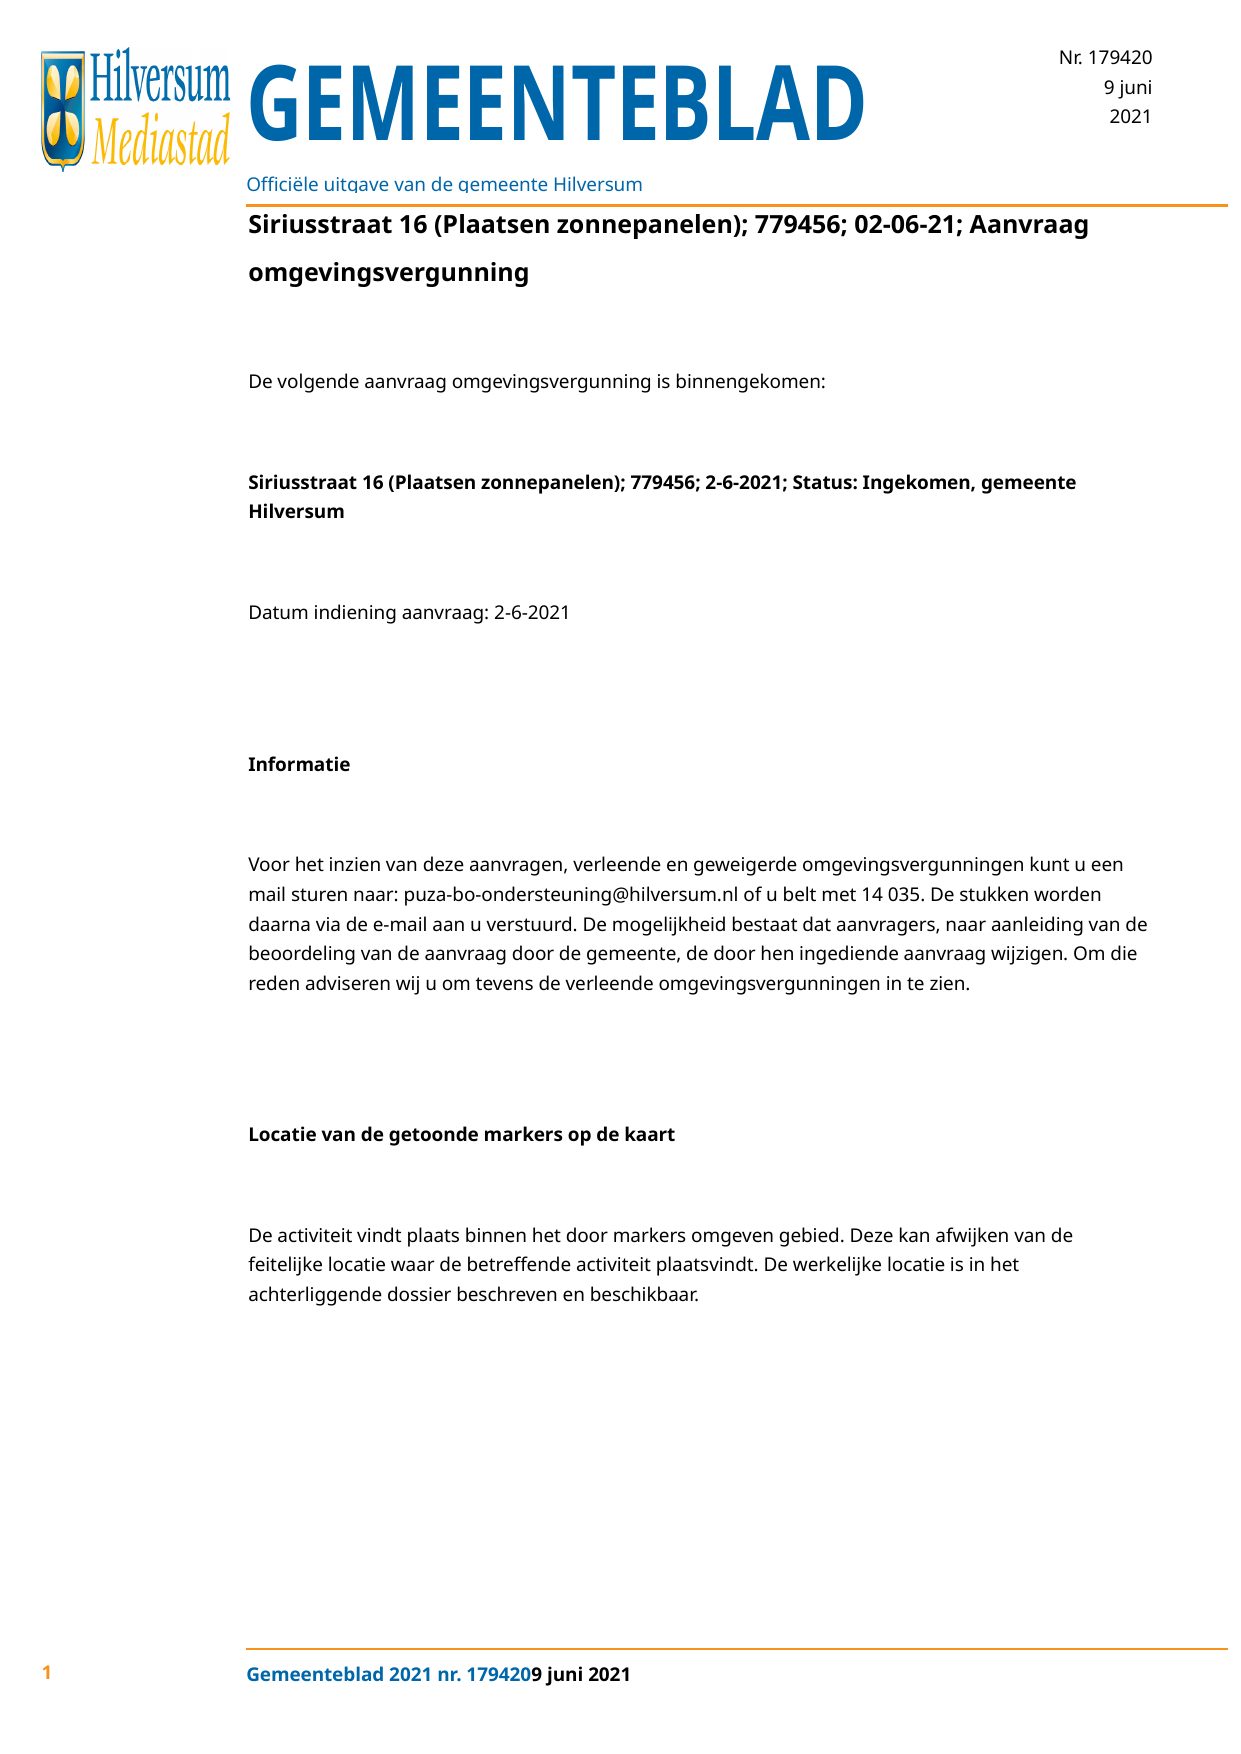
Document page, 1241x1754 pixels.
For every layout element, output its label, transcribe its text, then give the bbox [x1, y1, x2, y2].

text De volgende aanvraag omgevingsvergunning is binnengekomen: [248, 368, 1152, 394]
text Voor het inzien van deze aanvragen, verleende en geweigerde omgevingsvergunningen kunt u een mail sturen naar: puza-bo-ondersteuning@hilversum.nl of u belt met 14 035. De stukken worden daarna via de e-mail aan u verstuurd. De mogelijkheid bestaat dat aanvragers, naar aanleiding van de beoordeling van de aanvraag door de gemeente, de door hen ingediende aanvraag wijzigen. Om die reden adviseren wij u om tevens de verleende omgevingsvergunningen in te zien. [248, 852, 1152, 996]
picture [41, 47, 231, 172]
text Siriusstraat 16 (Plaatsen zonnepanelen); 779456; 02-06-21; Aanvraag omgevingsvergunning [248, 207, 1152, 288]
text Siriusstraat 16 (Plaatsen zonnepanelen); 779456; 2-6-2021; Status: Ingekomen, gemeente Hilversum [248, 469, 1152, 524]
text Locatie van de getoonde markers op de kaart [248, 1121, 1152, 1147]
text De activiteit vindt plaats binnen het door markers omgeven gebied. Deze kan afwijken van de feitelijke locatie waar de betreffende activiteit plaatsvindt. De werkelijke locatie is in het achterliggende dossier beschreven en beschikbaar. [248, 1222, 1152, 1307]
text Datum indiening aanvraag: 2-6-2021 [248, 599, 1152, 625]
text Informatie [248, 751, 1152, 777]
